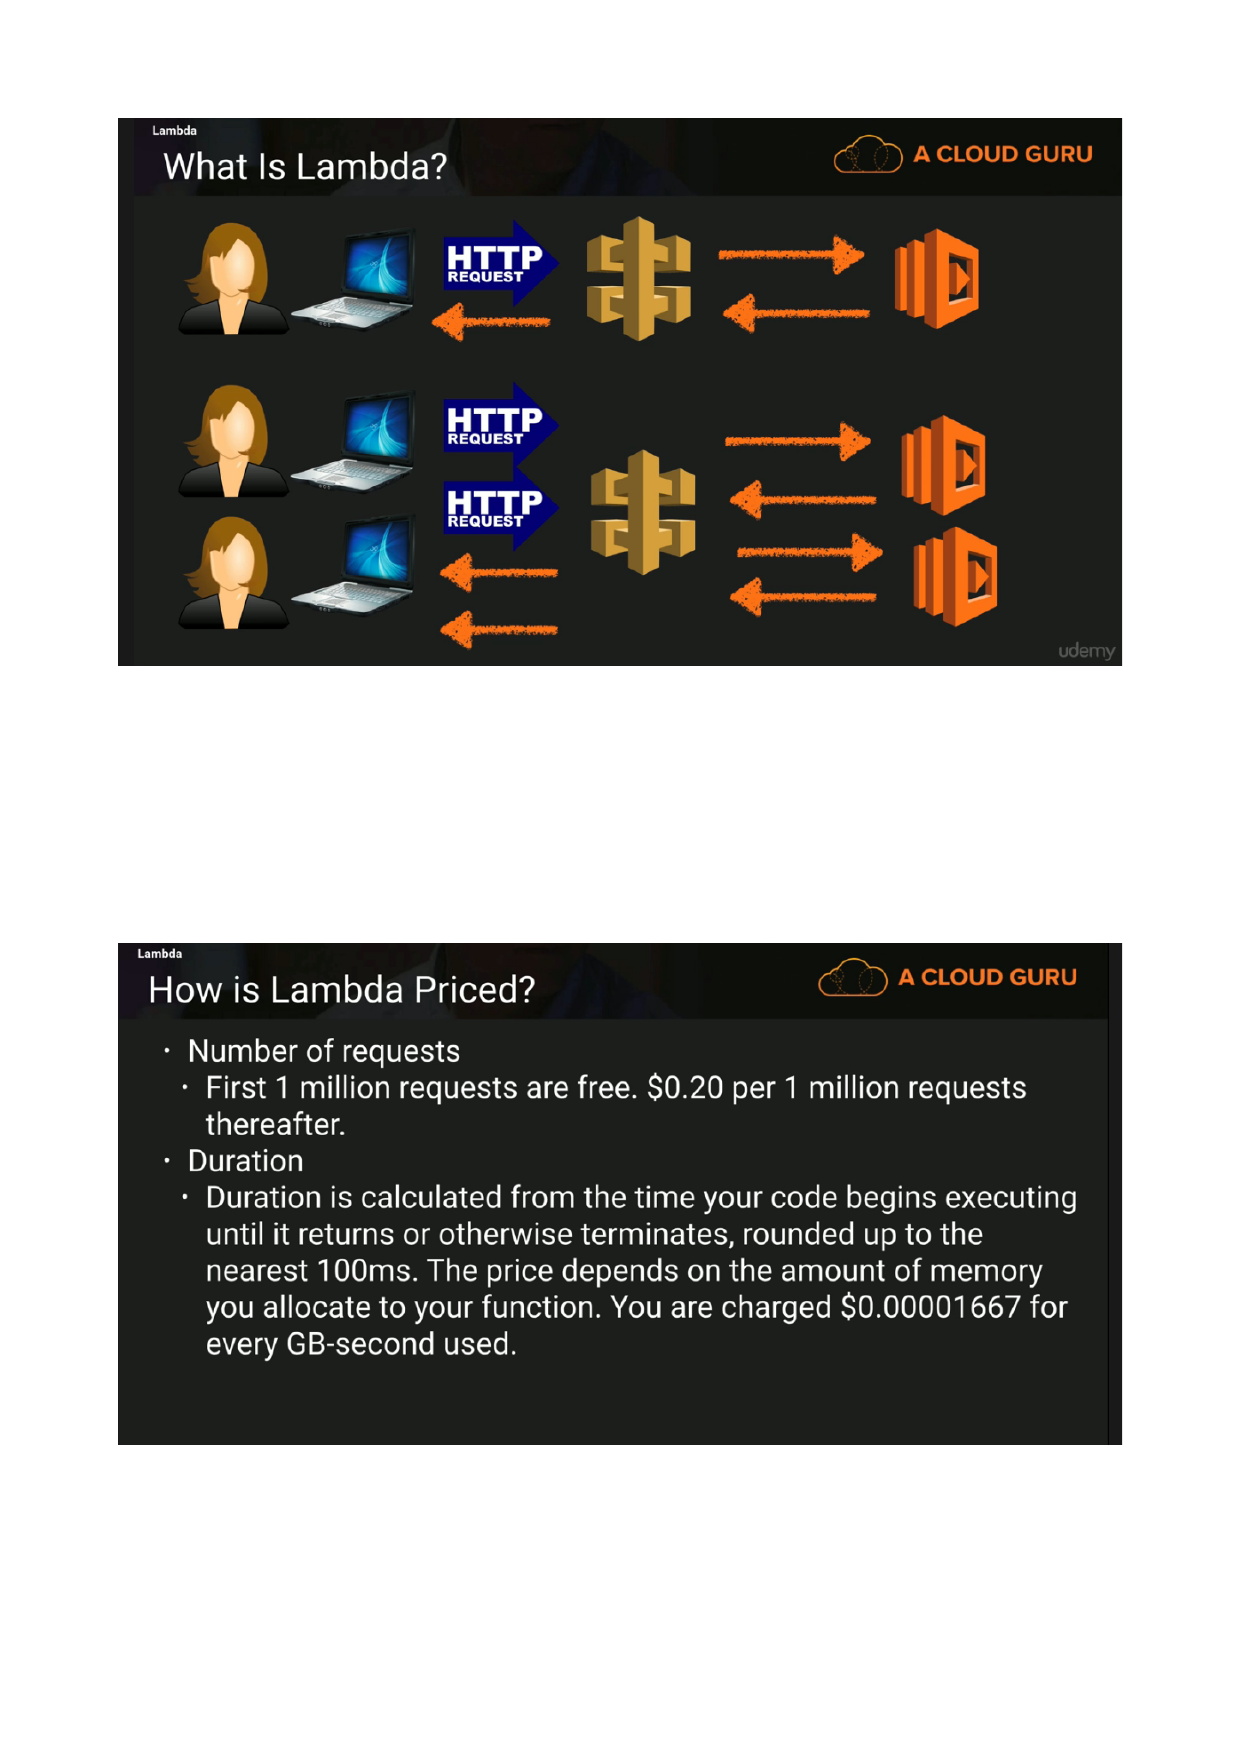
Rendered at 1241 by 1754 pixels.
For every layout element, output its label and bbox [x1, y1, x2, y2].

picture [118, 118, 1123, 666]
picture [118, 943, 1123, 1445]
